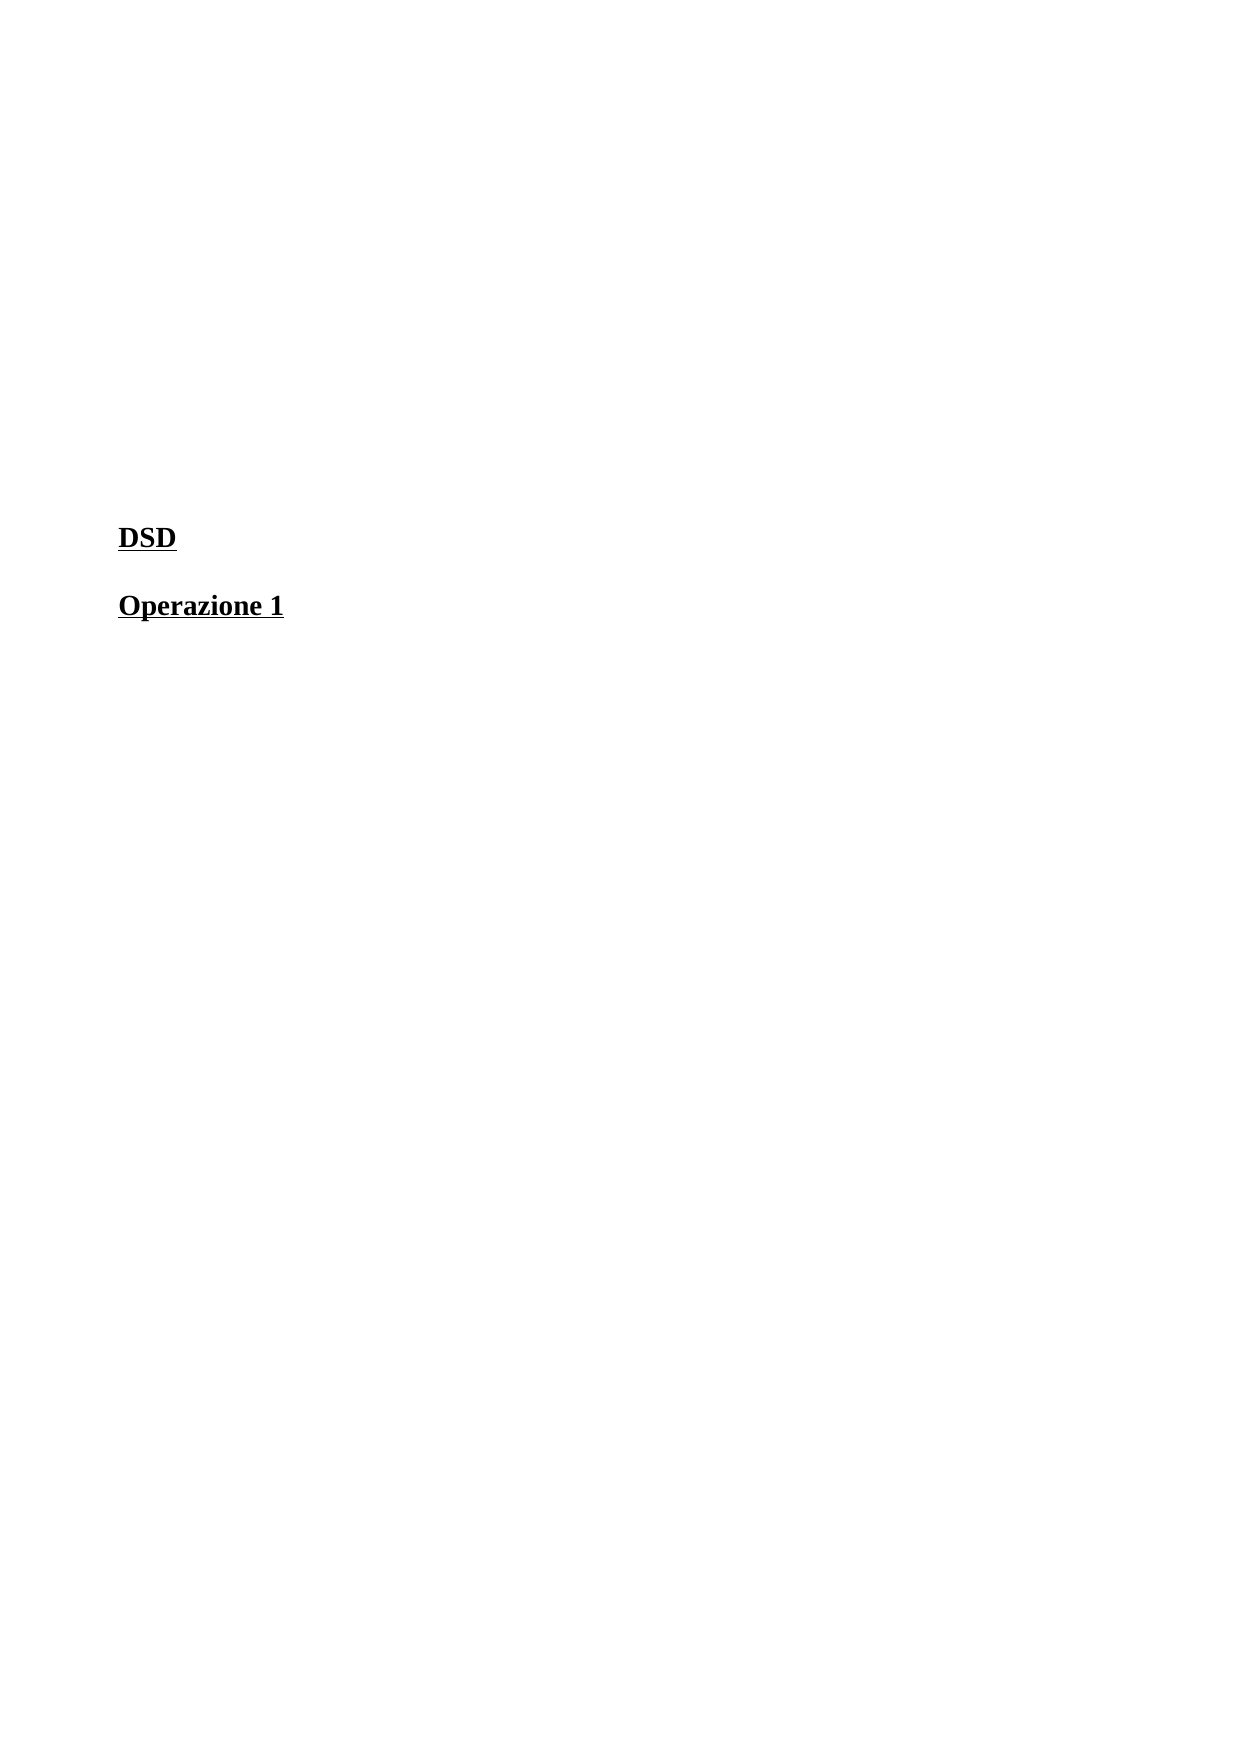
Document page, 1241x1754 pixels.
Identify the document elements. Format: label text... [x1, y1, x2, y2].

text Operazione 1 [118, 588, 1122, 621]
text DSD [118, 521, 1122, 554]
